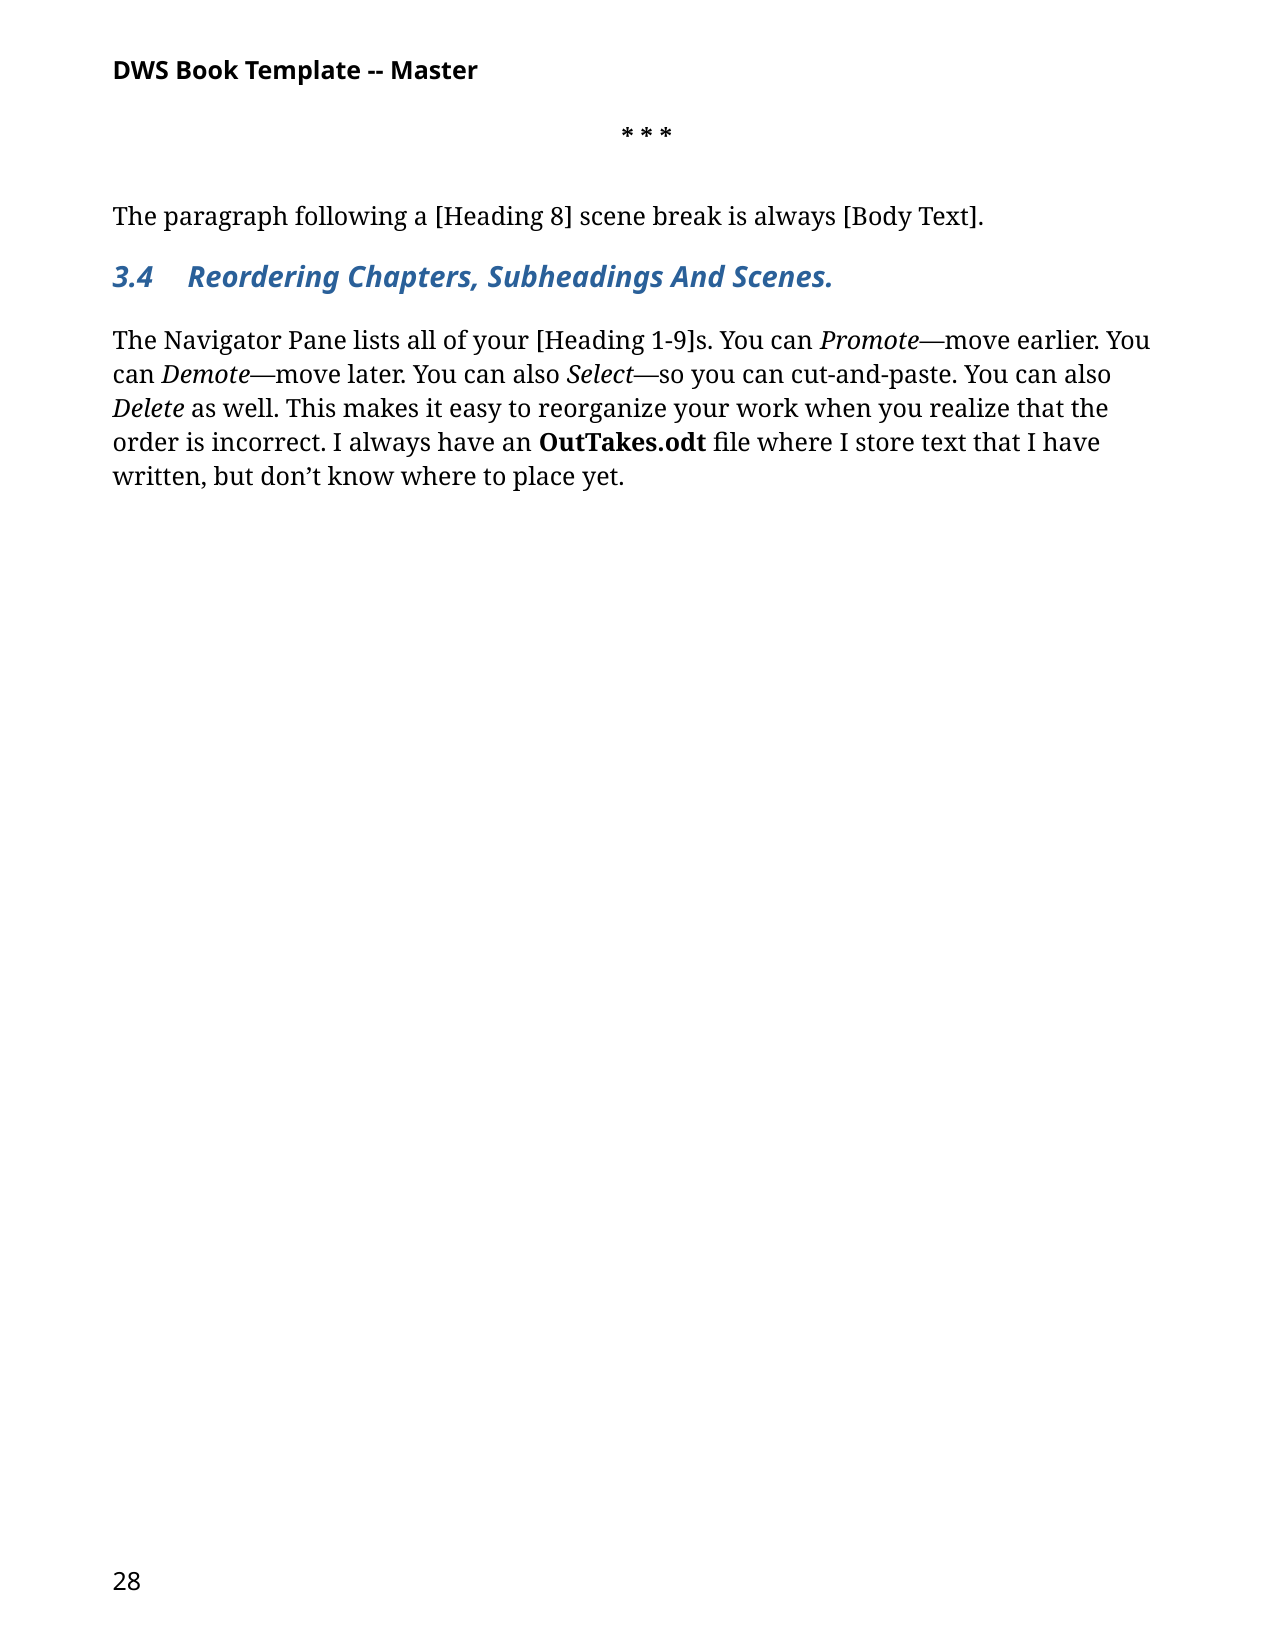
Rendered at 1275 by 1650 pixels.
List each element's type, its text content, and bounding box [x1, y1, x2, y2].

text The paragraph following a [Heading 8] scene break is always [Body Text]. [112, 199, 1181, 233]
subtitle Reordering Chapters, Subheadings and Scenes. [112, 256, 1181, 296]
text The Navigator Pane lists all of your [Heading 1-9]s. You can Promote—move earlier. You can Demote—move later. You can also Select—so you can cut-and-paste. You can also Delete as well. This makes it easy to reorganize your work when you realize that the order is incorrect. I always have an OutTakes.odt file where I store text that I have written, but don’t know where to place yet. [112, 323, 1181, 493]
subtitle * * * [112, 117, 1181, 157]
